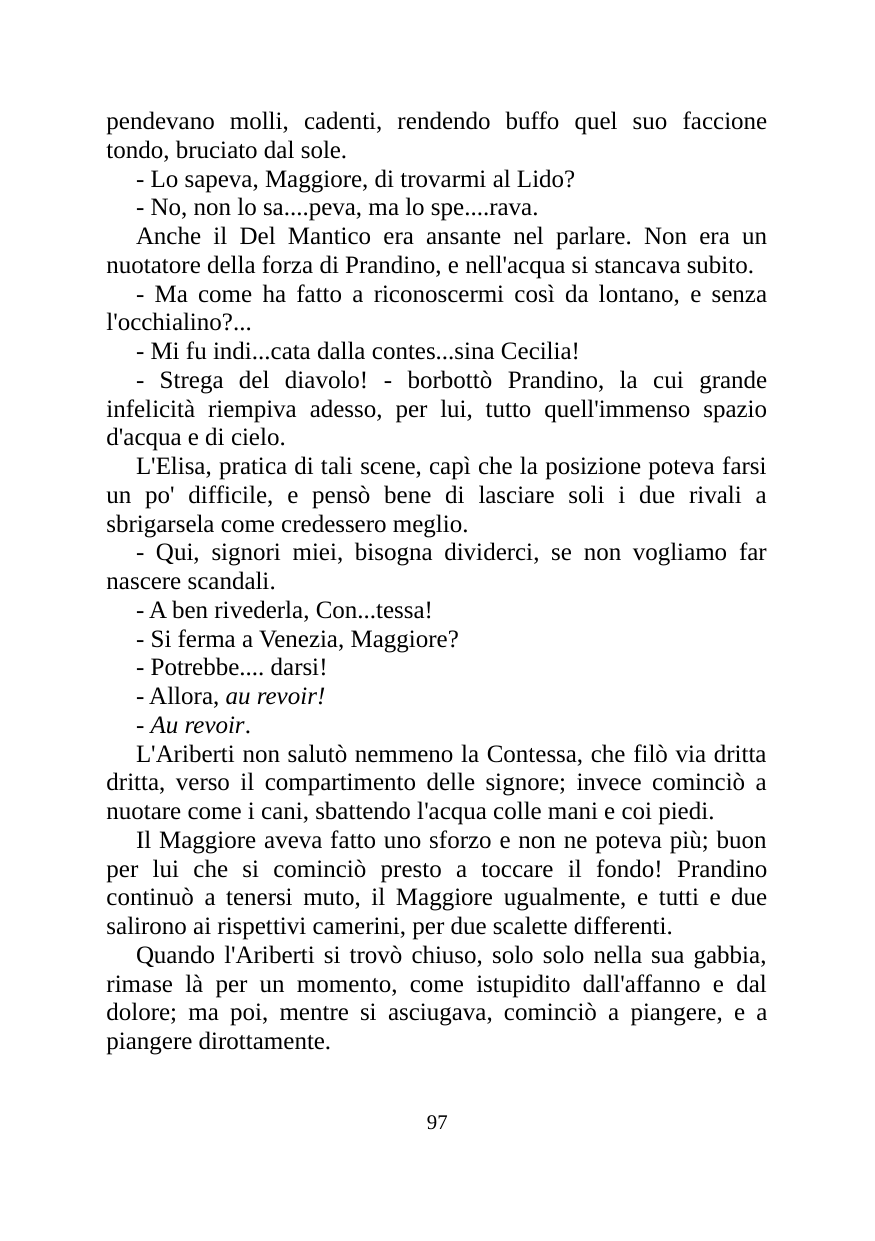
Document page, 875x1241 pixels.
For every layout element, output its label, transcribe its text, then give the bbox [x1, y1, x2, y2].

text - Mi fu indi...cata dalla contes...sina Cecilia! [106, 336, 768, 365]
text - Strega del diavolo! - borbottò Prandino, la cui grande infelicità riempiva adesso, per lui, tutto quell'immenso spazio d'acqua e di cielo. [106, 365, 768, 451]
text - Lo sapeva, Maggiore, di trovarmi al Lido? [106, 164, 768, 192]
text - Allora, au revoir! [106, 681, 768, 710]
text pendevano molli, cadenti, rendendo buffo quel suo faccione tondo, bruciato dal sole. [106, 106, 768, 164]
text - Si ferma a Venezia, Maggiore? [106, 624, 768, 652]
text - No, non lo sa....peva, ma lo spe....rava. [106, 192, 768, 221]
text - Qui, signori miei, bisogna dividerci, se non vogliamo far nascere scandali. [106, 537, 768, 595]
text - Au revoir. [106, 710, 768, 739]
text Il Maggiore aveva fatto uno sforzo e non ne poteva più; buon per lui che si cominciò presto a toccare il fondo! Prandino continuò a tenersi muto, il Maggiore ugualmente, e tutti e due salirono ai rispettivi camerini, per due scalette differenti. [106, 825, 768, 940]
text Quando l'Ariberti si trovò chiuso, solo solo nella sua gabbia, rimase là per un momento, come istupidito dall'affanno e dal dolore; ma poi, mentre si asciugava, cominciò a piangere, e a piangere dirottamente. [106, 940, 768, 1055]
text Anche il Del Mantico era ansante nel parlare. Non era un nuotatore della forza di Prandino, e nell'acqua si stancava subito. [106, 221, 768, 279]
text L'Ariberti non salutò nemmeno la Contessa, che filò via dritta dritta, verso il compartimento delle signore; invece cominciò a nuotare come i cani, sbattendo l'acqua colle mani e coi piedi. [106, 739, 768, 825]
text L'Elisa, pratica di tali scene, capì che la posizione poteva farsi un po' difficile, e pensò bene di lasciare soli i due rivali a sbrigarsela come credessero meglio. [106, 451, 768, 537]
text - Potrebbe.... darsi! [106, 652, 768, 681]
text - A ben rivederla, Con...tessa! [106, 595, 768, 624]
text - Ma come ha fatto a riconoscermi così da lontano, e senza l'occhialino?... [106, 279, 768, 336]
